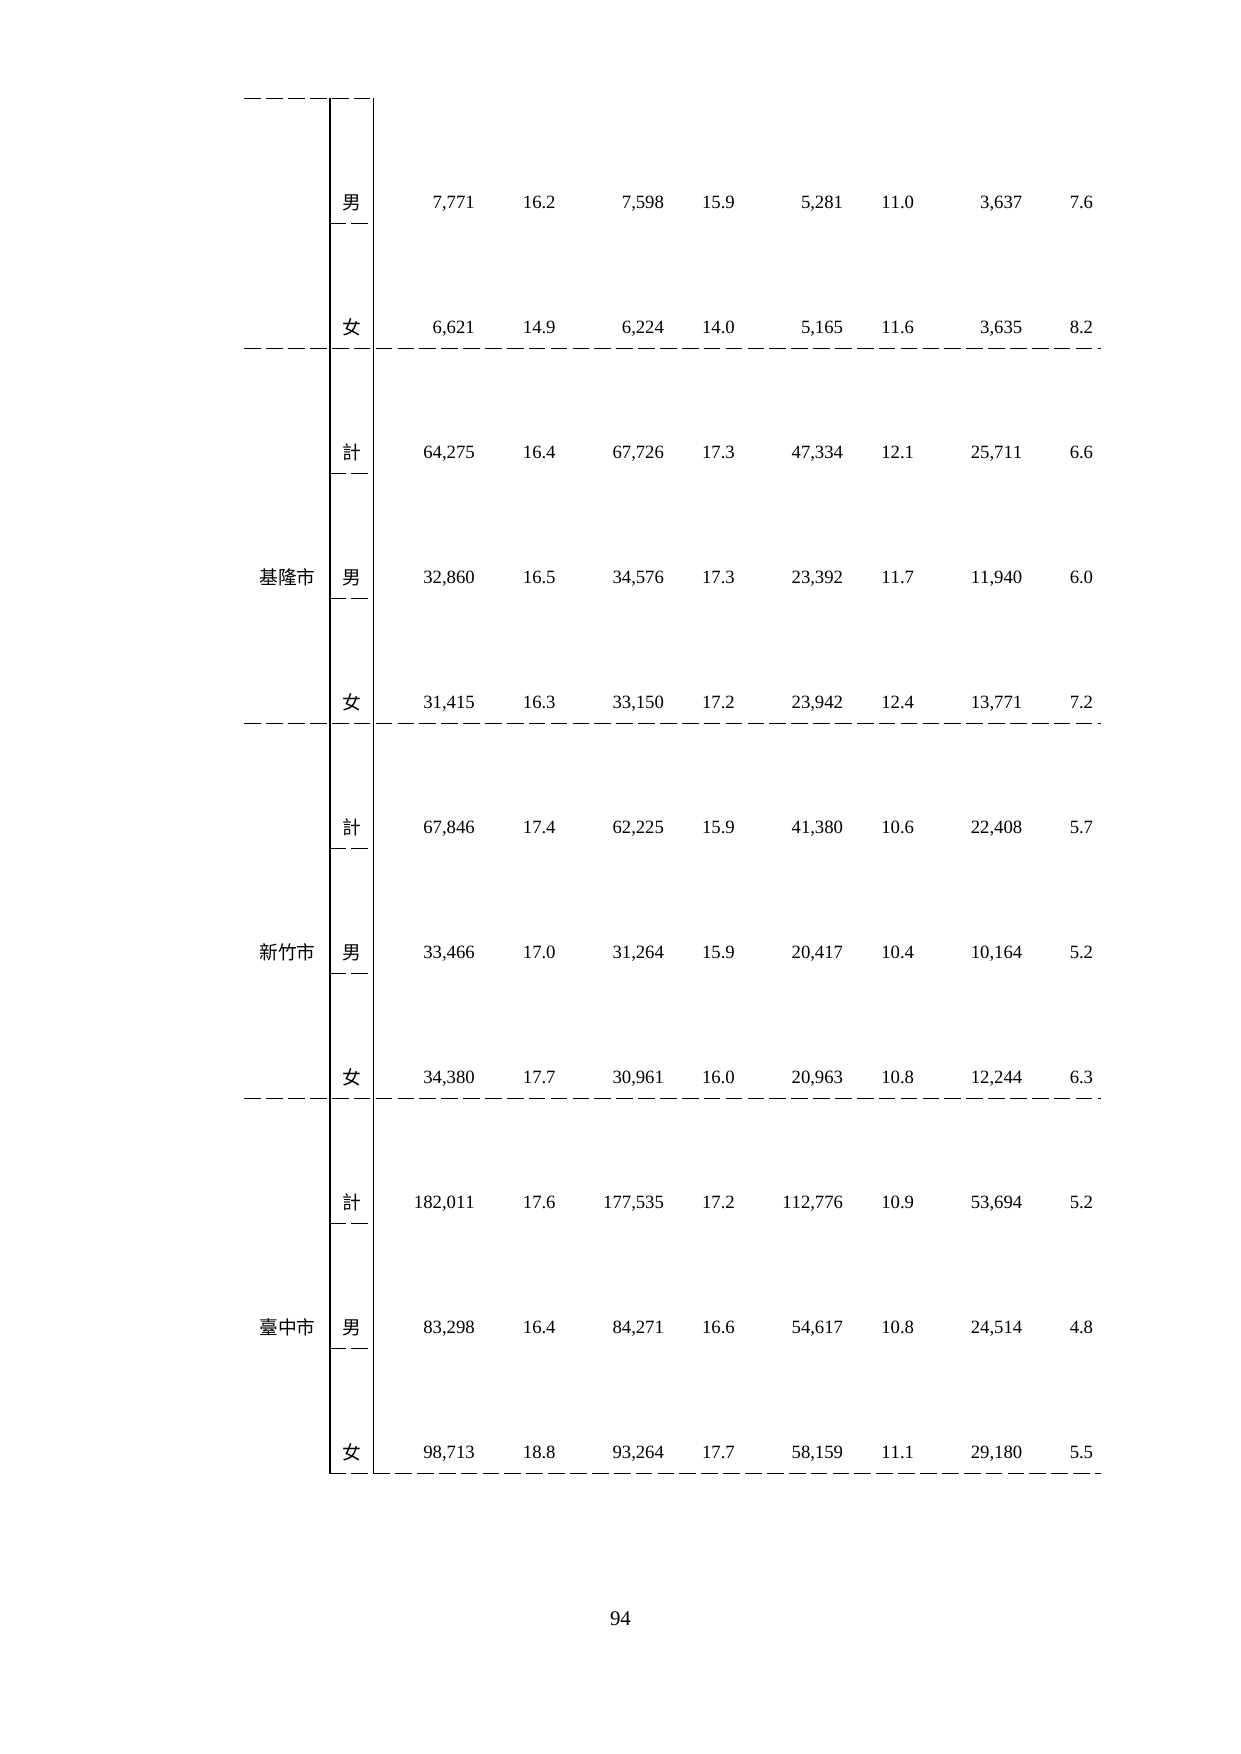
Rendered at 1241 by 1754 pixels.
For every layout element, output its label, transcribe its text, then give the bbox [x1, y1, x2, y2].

table_cell 18.8 [482, 1348, 563, 1472]
table_cell 12.4 [851, 598, 921, 722]
table_cell [244, 98, 329, 347]
table_cell 41,380 [742, 723, 851, 847]
table_cell 11,940 [921, 473, 1030, 597]
table_cell 5,281 [742, 98, 851, 222]
table_cell 67,846 [374, 723, 482, 847]
table_cell 17.0 [482, 848, 563, 972]
table_cell 女 [331, 973, 373, 1097]
table_cell 計 [331, 1098, 373, 1222]
table_cell 16.6 [671, 1223, 742, 1347]
table_cell 4.8 [1030, 1223, 1101, 1347]
table_cell 13,771 [921, 598, 1030, 722]
table_cell 10.8 [851, 973, 921, 1097]
table_cell 83,298 [374, 1223, 482, 1347]
table_cell 計 [331, 723, 373, 847]
table_cell 6,224 [563, 223, 671, 347]
table_cell 10.9 [851, 1098, 921, 1222]
table_cell 16.0 [671, 973, 742, 1097]
table_cell 15.9 [671, 848, 742, 972]
table_cell 16.3 [482, 598, 563, 722]
table_cell 16.4 [482, 348, 563, 472]
table_cell 14.9 [482, 223, 563, 347]
table_cell 12.1 [851, 348, 921, 472]
table_cell 6.0 [1030, 473, 1101, 597]
table_cell 31,415 [374, 598, 482, 722]
table_cell 33,150 [563, 598, 671, 722]
table_cell 93,264 [563, 1348, 671, 1472]
table_cell 17.3 [671, 473, 742, 597]
table_cell 98,713 [374, 1348, 482, 1472]
table_cell 計 [331, 348, 373, 472]
table_cell 16.4 [482, 1223, 563, 1347]
table_cell 7,771 [374, 98, 482, 222]
table_cell 6.6 [1030, 348, 1101, 472]
table_cell 6.3 [1030, 973, 1101, 1097]
table_cell 基隆市 [244, 348, 329, 722]
table_cell 3,637 [921, 98, 1030, 222]
table_cell 33,466 [374, 848, 482, 972]
table_cell 7.6 [1030, 98, 1101, 222]
table_cell 23,392 [742, 473, 851, 597]
table_cell 17.2 [671, 1098, 742, 1222]
table_cell 11.0 [851, 98, 921, 222]
table_cell 16.5 [482, 473, 563, 597]
table_cell 17.7 [671, 1348, 742, 1472]
table_cell 男 [331, 848, 373, 972]
table_cell 10.6 [851, 723, 921, 847]
table_cell 15.9 [671, 98, 742, 222]
table_cell 7.2 [1030, 598, 1101, 722]
table_cell 5,165 [742, 223, 851, 347]
table_cell 182,011 [374, 1098, 482, 1222]
table_cell 177,535 [563, 1098, 671, 1222]
table_cell 112,776 [742, 1098, 851, 1222]
table_cell 5.5 [1030, 1348, 1101, 1472]
table_cell 5.2 [1030, 1098, 1101, 1222]
table_cell 10.8 [851, 1223, 921, 1347]
table_cell 58,159 [742, 1348, 851, 1472]
table_cell 女 [331, 223, 373, 347]
table_cell 10.4 [851, 848, 921, 972]
table_cell 34,380 [374, 973, 482, 1097]
table_cell 8.2 [1030, 223, 1101, 347]
table_cell 5.7 [1030, 723, 1101, 847]
table_cell 17.3 [671, 348, 742, 472]
table_cell 11.7 [851, 473, 921, 597]
table_cell 34,576 [563, 473, 671, 597]
table_cell 男 [331, 1223, 373, 1347]
table_cell 新竹市 [244, 723, 329, 1097]
table_cell 20,963 [742, 973, 851, 1097]
table_cell 11.1 [851, 1348, 921, 1472]
table_cell 3,635 [921, 223, 1030, 347]
table_cell 67,726 [563, 348, 671, 472]
table_cell 14.0 [671, 223, 742, 347]
table_cell 31,264 [563, 848, 671, 972]
table_cell 24,514 [921, 1223, 1030, 1347]
table_cell 54,617 [742, 1223, 851, 1347]
table_cell 23,942 [742, 598, 851, 722]
table_cell 11.6 [851, 223, 921, 347]
table_cell 10,164 [921, 848, 1030, 972]
table_cell 47,334 [742, 348, 851, 472]
table_cell 17.2 [671, 598, 742, 722]
table_cell 16.2 [482, 98, 563, 222]
table_cell 22,408 [921, 723, 1030, 847]
table_cell 7,598 [563, 98, 671, 222]
table_cell 女 [331, 598, 373, 722]
table_cell 15.9 [671, 723, 742, 847]
table_cell 32,860 [374, 473, 482, 597]
table_cell 25,711 [921, 348, 1030, 472]
table_cell 84,271 [563, 1223, 671, 1347]
table_cell 5.2 [1030, 848, 1101, 972]
table_cell 女 [331, 1348, 373, 1472]
table_cell 臺中市 [244, 1098, 329, 1472]
table_cell 62,225 [563, 723, 671, 847]
table_cell 29,180 [921, 1348, 1030, 1472]
table_cell 男 [331, 98, 373, 222]
table_cell 64,275 [374, 348, 482, 472]
table_cell 12,244 [921, 973, 1030, 1097]
table_cell 6,621 [374, 223, 482, 347]
table_cell 53,694 [921, 1098, 1030, 1222]
table_cell 17.7 [482, 973, 563, 1097]
table_cell 男 [331, 473, 373, 597]
table_cell 17.6 [482, 1098, 563, 1222]
table_cell 20,417 [742, 848, 851, 972]
table_cell 30,961 [563, 973, 671, 1097]
table_cell 17.4 [482, 723, 563, 847]
